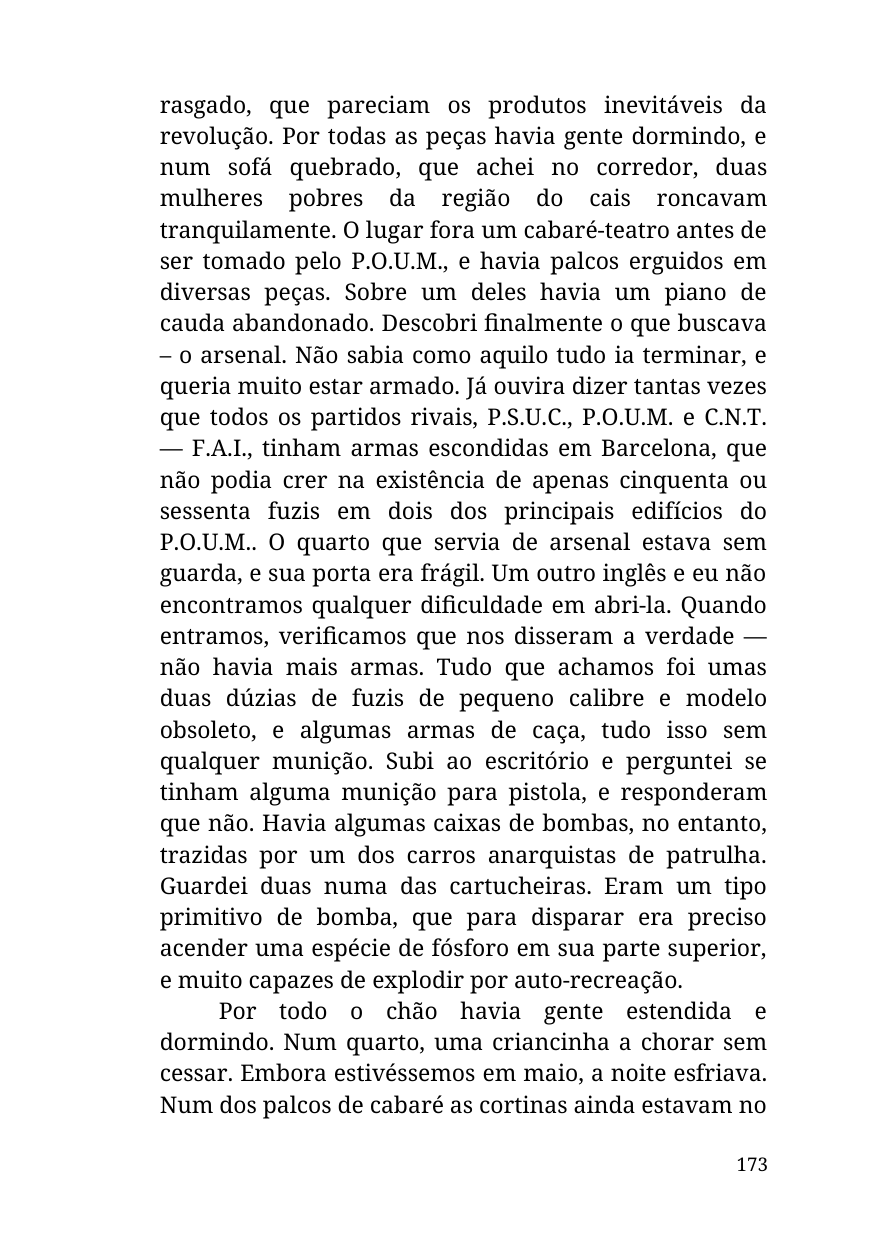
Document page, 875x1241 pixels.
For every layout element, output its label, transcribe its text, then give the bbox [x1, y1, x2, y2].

text Por todo o chão havia gente estendida e dormindo. Num quarto, uma criancinha a chorar sem cessar. Embora estivéssemos em maio, a noite esfriava. Num dos palcos de cabaré as cortinas ainda estavam no [159, 995, 768, 1120]
text rasgado, que pareciam os produtos inevitáveis da revolução. Por todas as peças havia gente dormindo, e num sofá quebrado, que achei no corredor, duas mulheres pobres da região do cais roncavam tranquilamente. O lugar fora um cabaré-teatro antes de ser tomado pelo P.O.U.M., e havia palcos erguidos em diversas peças. Sobre um deles havia um piano de cauda abandonado. Descobri finalmente o que buscava – o arsenal. Não sabia como aquilo tudo ia terminar, e queria muito estar armado. Já ouvira dizer tantas vezes que todos os partidos rivais, P.S.U.C., P.O.U.M. e C.N.T. — F.A.I., tinham armas escondidas em Barcelona, que não podia crer na existência de apenas cinquenta ou sessenta fuzis em dois dos principais edifícios do P.O.U.M.. O quarto que servia de arsenal estava sem guarda, e sua porta era frágil. Um outro inglês e eu não encontramos qualquer dificuldade em abri-la. Quando entramos, verificamos que nos disseram a verdade — não havia mais armas. Tudo que achamos foi umas duas dúzias de fuzis de pequeno calibre e modelo obsoleto, e algumas armas de caça, tudo isso sem qualquer munição. Subi ao escritório e perguntei se tinham alguma munição para pistola, e responderam que não. Havia algumas caixas de bombas, no entanto, trazidas por um dos carros anarquistas de patrulha. Guardei duas numa das cartucheiras. Eram um tipo primitivo de bomba, que para disparar era preciso acender uma espécie de fósforo em sua parte superior, e muito capazes de explodir por auto-recreação. [159, 88, 768, 995]
